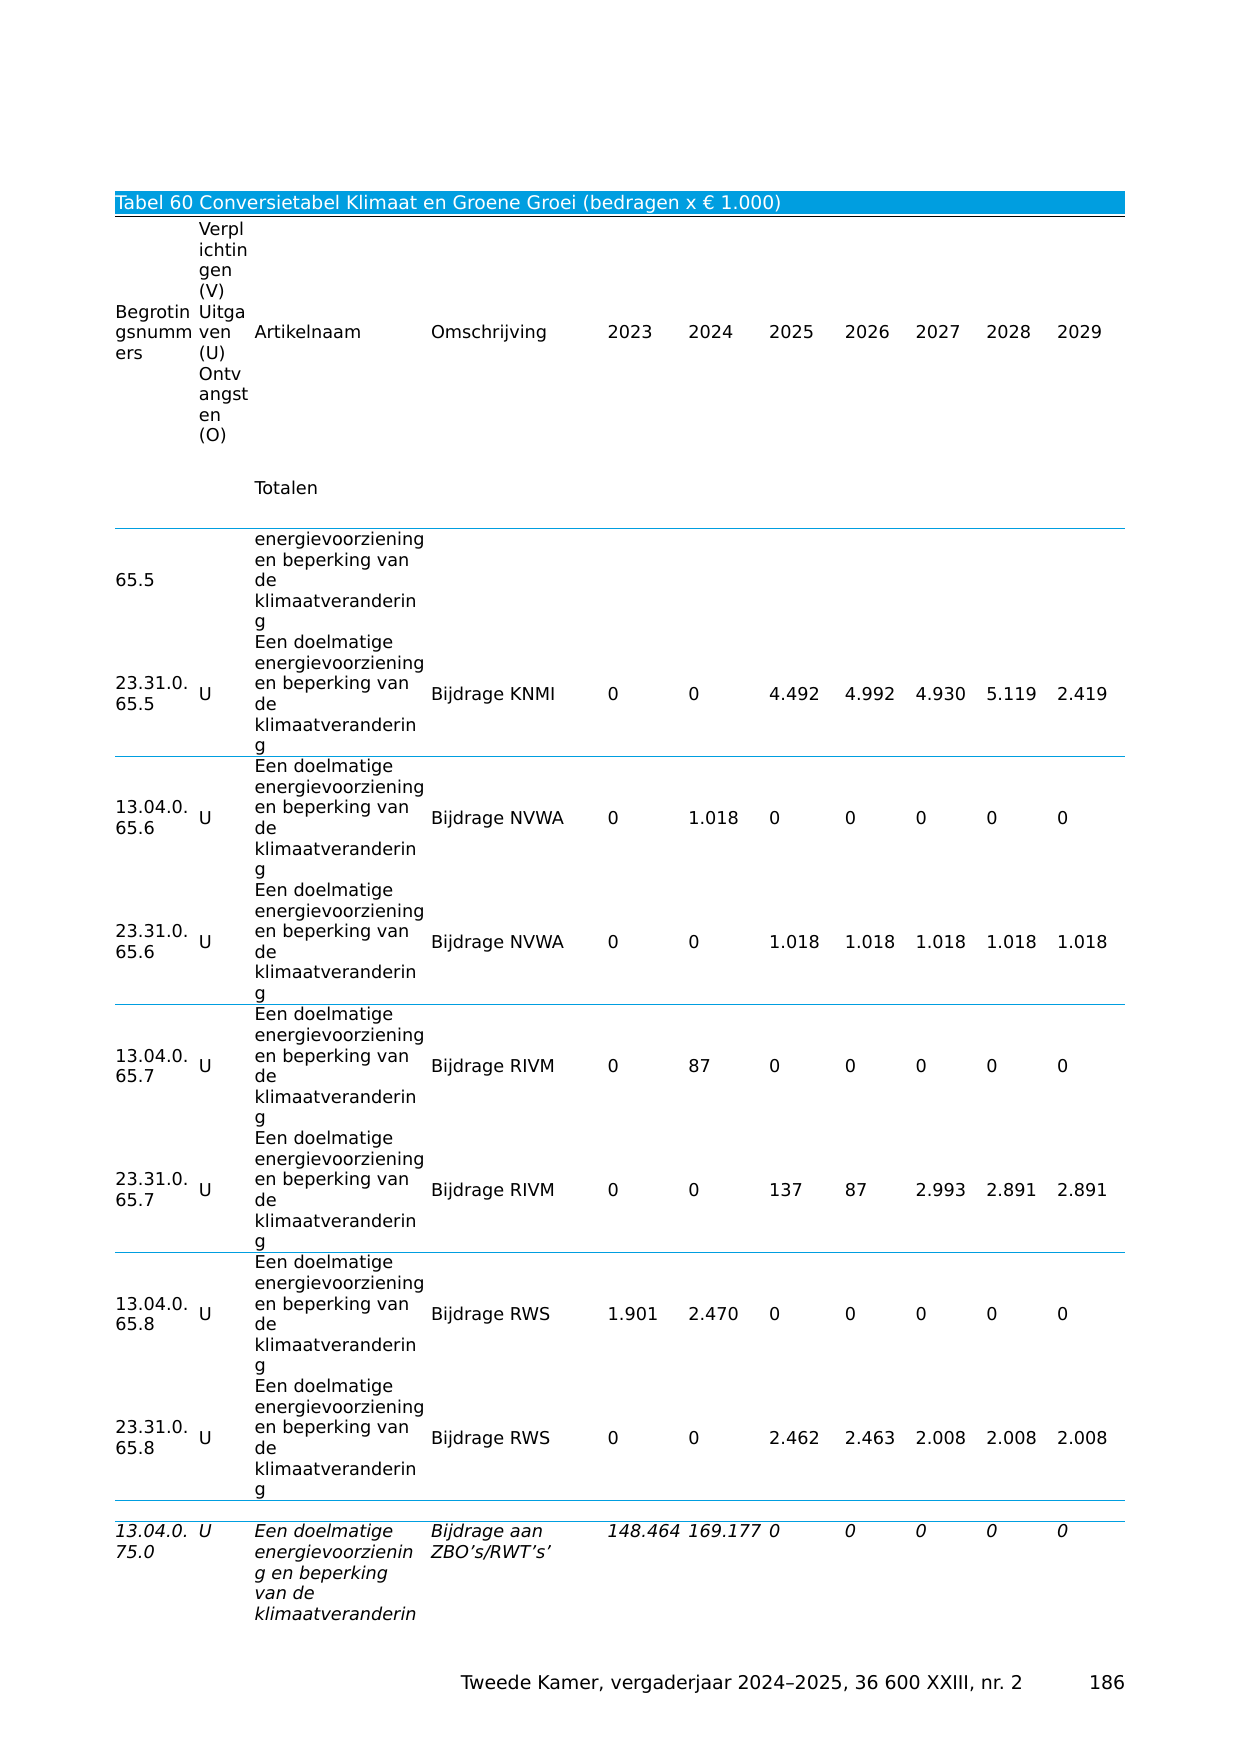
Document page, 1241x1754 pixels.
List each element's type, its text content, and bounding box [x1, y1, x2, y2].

table_cell U [196, 1253, 251, 1376]
table_cell 0 [766, 757, 842, 880]
table_cell 1.018 [913, 880, 983, 1004]
table_cell 23.31.0.65.8 [115, 1376, 196, 1500]
table_cell [983, 1501, 1054, 1521]
table_cell [766, 529, 842, 632]
table_cell [428, 1501, 604, 1521]
table_cell [842, 529, 912, 632]
table_cell 2.462 [766, 1376, 842, 1500]
table_cell [428, 502, 604, 528]
table_cell [913, 449, 983, 475]
table_cell [605, 529, 685, 632]
table_cell [115, 449, 196, 475]
table_cell 1.901 [605, 1253, 685, 1376]
table_cell 0 [842, 1253, 912, 1376]
table_cell Bijdrage KNMI [428, 632, 604, 756]
table_cell Een doelmatige energievoorziening en beperking van de klimaatverandering [251, 1253, 428, 1376]
table_cell U [196, 1128, 251, 1252]
table_cell Een doelmatige energievoorziening en beperking van de klimaatverandering [251, 880, 428, 1004]
table_cell 0 [685, 632, 766, 756]
table_cell 65.5 [115, 529, 196, 632]
table_cell Bijdrage RWS [428, 1376, 604, 1500]
table_cell [428, 529, 604, 632]
table_cell Een doelmatige energievoorziening en beperking van de klimaatverandering [251, 632, 428, 756]
table_cell 0 [605, 757, 685, 880]
table_cell 0 [766, 1005, 842, 1128]
table_cell 1.018 [766, 880, 842, 1004]
table_cell 4.992 [842, 632, 912, 756]
table_cell [766, 449, 842, 475]
table_cell 23.31.0.65.7 [115, 1128, 196, 1252]
table_cell 2.891 [983, 1128, 1054, 1252]
table_cell [983, 449, 1054, 475]
table_cell [115, 475, 196, 502]
table_cell 2023 [605, 217, 685, 449]
table_cell 2.008 [913, 1376, 983, 1500]
table_cell Een doelmatige energievoorziening en beperking van de klimaatverandering [251, 1005, 428, 1128]
table_cell [766, 1501, 842, 1521]
table_cell [251, 449, 428, 475]
table_cell [1054, 475, 1125, 502]
table_cell 0 [983, 1253, 1054, 1376]
table_cell [685, 502, 766, 528]
table_cell 2025 [766, 217, 842, 449]
table_cell [766, 475, 842, 502]
table_cell [251, 1501, 428, 1521]
table_cell Bijdrage RIVM [428, 1128, 604, 1252]
table_cell 87 [842, 1128, 912, 1252]
table_cell [605, 1501, 685, 1521]
table_cell [913, 475, 983, 502]
table_cell [428, 449, 604, 475]
table_cell 0 [913, 757, 983, 880]
table_cell [842, 502, 912, 528]
table_cell 2.463 [842, 1376, 912, 1500]
table_cell [196, 1501, 251, 1521]
table_cell 0 [605, 1005, 685, 1128]
table_cell Verplichtingen (V) Uitgaven (U) Ontvangsten (O) [196, 217, 251, 449]
table_cell [913, 529, 983, 632]
table_cell 0 [1054, 1005, 1125, 1128]
table_cell U [196, 1522, 251, 1624]
table_cell [1054, 502, 1125, 528]
table_cell Bijdrage RIVM [428, 1005, 604, 1128]
table_cell 2026 [842, 217, 912, 449]
table_cell Artikelnaam [251, 217, 428, 449]
table_cell 87 [685, 1005, 766, 1128]
table_cell 1.018 [685, 757, 766, 880]
table_cell 0 [913, 1005, 983, 1128]
table_cell 0 [766, 1522, 842, 1624]
table_cell 2024 [685, 217, 766, 449]
table_cell Bijdrage NVWA [428, 757, 604, 880]
table_cell [983, 475, 1054, 502]
table_cell 0 [685, 1376, 766, 1500]
table_cell 0 [842, 1005, 912, 1128]
table_cell 0 [766, 1253, 842, 1376]
table_cell 2028 [983, 217, 1054, 449]
table_cell Een doelmatige energievoorziening en beperking van de klimaatverandering [251, 757, 428, 880]
table_cell 0 [605, 880, 685, 1004]
table_cell [196, 475, 251, 502]
table_cell 1.018 [842, 880, 912, 1004]
table_cell 0 [842, 757, 912, 880]
table_cell [766, 502, 842, 528]
table_cell [685, 449, 766, 475]
table_cell energievoorziening en beperking van de klimaatverandering [251, 529, 428, 632]
table_cell 2029 [1054, 217, 1125, 449]
table_cell 13.04.0.75.0 [115, 1522, 196, 1624]
table_cell 13.04.0.65.6 [115, 757, 196, 880]
table_cell 13.04.0.65.7 [115, 1005, 196, 1128]
table_cell U [196, 632, 251, 756]
table_cell 0 [913, 1253, 983, 1376]
table_cell 0 [605, 1376, 685, 1500]
table_cell 1.018 [983, 880, 1054, 1004]
table_cell [983, 502, 1054, 528]
table_cell Omschrijving [428, 217, 604, 449]
table_cell 1.018 [1054, 880, 1125, 1004]
table_cell 0 [1054, 1253, 1125, 1376]
table_cell 0 [1054, 1522, 1125, 1624]
table_cell Een doelmatige energievoorziening en beperking van de klimaatveranderin [251, 1522, 428, 1624]
table_cell [605, 475, 685, 502]
table_cell 0 [983, 1522, 1054, 1624]
table_cell 0 [1054, 757, 1125, 880]
table_cell U [196, 880, 251, 1004]
table_cell 23.31.0.65.5 [115, 632, 196, 756]
table_cell [685, 475, 766, 502]
table_cell 2027 [913, 217, 983, 449]
table_cell 0 [842, 1522, 912, 1624]
table_cell 0 [605, 1128, 685, 1252]
table_cell [913, 1501, 983, 1521]
table_cell [605, 449, 685, 475]
table_cell [196, 502, 251, 528]
table_cell [196, 529, 251, 632]
table_cell Totalen [251, 475, 428, 502]
table_cell 148.464 [605, 1522, 685, 1624]
table_cell 4.492 [766, 632, 842, 756]
table_cell 2.419 [1054, 632, 1125, 756]
table_cell Een doelmatige energievoorziening en beperking van de klimaatverandering [251, 1128, 428, 1252]
table_cell 4.930 [913, 632, 983, 756]
table_cell 0 [983, 757, 1054, 880]
table_cell [428, 475, 604, 502]
table_cell 2.891 [1054, 1128, 1125, 1252]
table_cell 0 [685, 1128, 766, 1252]
table_cell 2.470 [685, 1253, 766, 1376]
table_cell 2.008 [983, 1376, 1054, 1500]
table_cell [1054, 529, 1125, 632]
table_cell 169.177 [685, 1522, 766, 1624]
table_cell [196, 449, 251, 475]
table_cell 5.119 [983, 632, 1054, 756]
table_cell 0 [913, 1522, 983, 1624]
table_cell [685, 529, 766, 632]
table_cell U [196, 757, 251, 880]
table_cell [1054, 1501, 1125, 1521]
table_cell Begrotingsnummers [115, 217, 196, 449]
table_cell 0 [983, 1005, 1054, 1128]
table_cell 0 [605, 632, 685, 756]
table_cell [983, 529, 1054, 632]
table_cell [842, 1501, 912, 1521]
table_cell U [196, 1376, 251, 1500]
table_cell Bijdrage aan ZBO’s/RWT’s’ [428, 1522, 604, 1624]
table_cell [842, 475, 912, 502]
table_cell 0 [685, 880, 766, 1004]
table_cell Een doelmatige energievoorziening en beperking van de klimaatverandering [251, 1376, 428, 1500]
table_cell [115, 502, 196, 528]
table_cell [913, 502, 983, 528]
table_cell 2.008 [1054, 1376, 1125, 1500]
table_cell [251, 502, 428, 528]
table_cell 137 [766, 1128, 842, 1252]
table_cell [115, 1501, 196, 1521]
table_cell [605, 502, 685, 528]
table_cell 13.04.0.65.8 [115, 1253, 196, 1376]
table_cell Bijdrage RWS [428, 1253, 604, 1376]
table_cell 23.31.0.65.6 [115, 880, 196, 1004]
table_cell [685, 1501, 766, 1521]
table_cell Bijdrage NVWA [428, 880, 604, 1004]
table_cell U [196, 1005, 251, 1128]
table_cell 2.993 [913, 1128, 983, 1252]
table_cell [1054, 449, 1125, 475]
table_cell [842, 449, 912, 475]
